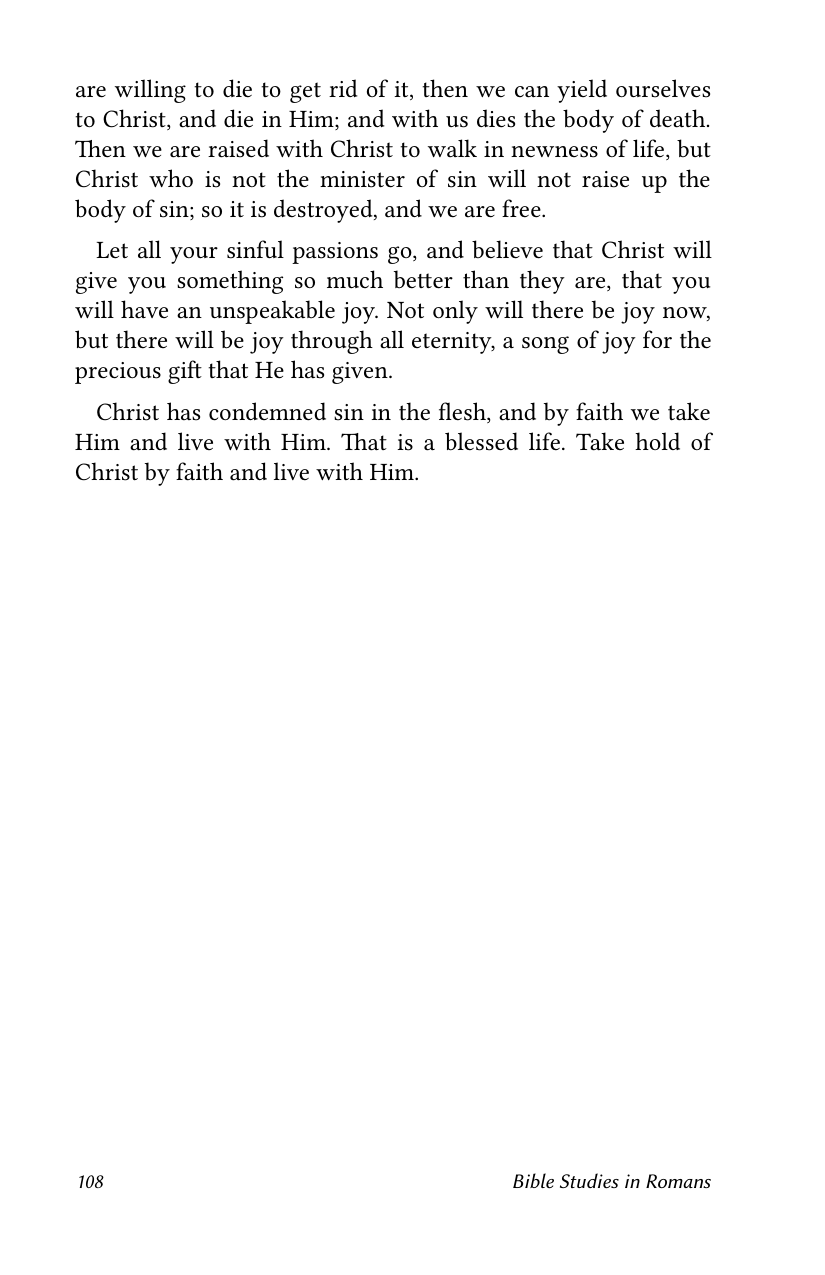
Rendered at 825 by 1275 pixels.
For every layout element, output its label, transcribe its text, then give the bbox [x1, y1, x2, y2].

text are willing to die to get rid of it, then we can yield ourselves to Christ, and die in Him; and with us dies the body of death. Then we are raised with Christ to walk in newness of life, but Christ who is not the minister of sin will not raise up the body of sin; so it is destroyed, and we are free. [75, 75, 712, 223]
text Christ has condemned sin in the flesh, and by faith we take Him and live with Him. That is a blessed life. Take hold of Christ by faith and live with Him. [75, 398, 712, 486]
text Let all your sinful passions go, and believe that Christ will give you something so much better than they are, that you will have an unspeakable joy. Not only will there be joy now, but there will be joy through all eternity, a song of joy for the precious gift that He has given. [75, 237, 712, 385]
